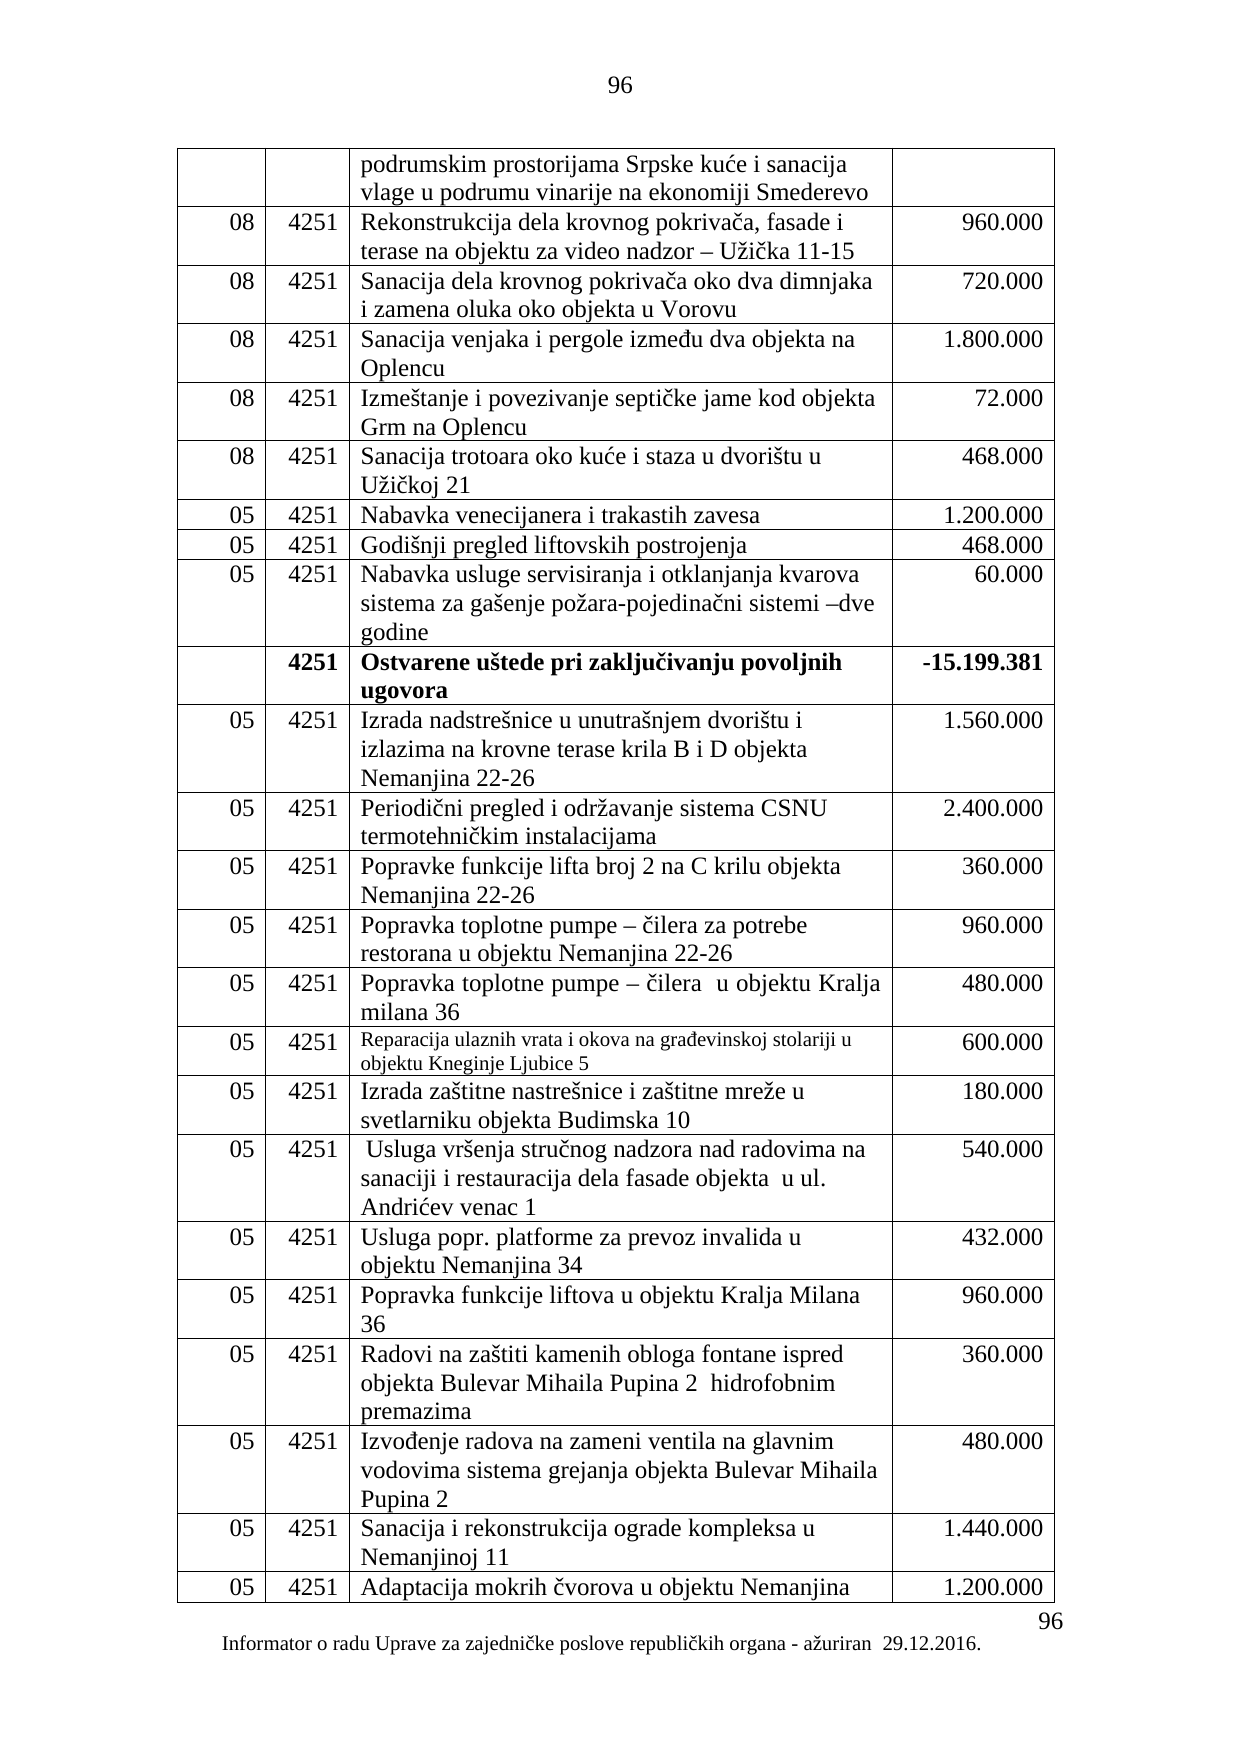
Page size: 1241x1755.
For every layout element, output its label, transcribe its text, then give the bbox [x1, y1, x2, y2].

table_cell 4251 [266, 910, 349, 967]
table_cell Reparacija ulaznih vrata i okova na građevinskoj stolariji u objektu Kneginje Ljubice 5 [350, 1027, 892, 1075]
table_cell 08 [178, 441, 265, 499]
table_cell 1.440.000 [893, 1514, 1054, 1571]
table_cell 4251 [266, 793, 349, 850]
table_cell Adaptacija mokrih čvorova u objektu Nemanjina [350, 1572, 892, 1602]
table_cell Godišnji pregled liftovskih postrojenja [350, 530, 892, 558]
table_cell Popravka toplotne pumpe – čilera za potrebe restorana u objektu Nemanjina 22-26 [350, 910, 892, 967]
table_cell Popravke funkcije lifta broj 2 na C krilu objekta Nemanjina 22-26 [350, 851, 892, 909]
table_cell Izmeštanje i povezivanje septičke jame kod objekta Grm na Oplencu [350, 383, 892, 440]
table_cell -15.199.381 [893, 647, 1054, 704]
table_cell 1.200.000 [893, 1572, 1054, 1602]
table_cell 4251 [266, 500, 349, 529]
table_cell 960.000 [893, 910, 1054, 967]
table_cell 05 [178, 1027, 265, 1075]
table_cell 05 [178, 1514, 265, 1571]
table_cell 4251 [266, 647, 349, 704]
table_cell 4251 [266, 1572, 349, 1602]
table_cell Periodični pregled i održavanje sistema CSNU termotehničkim instalacijama [350, 793, 892, 850]
table_cell 05 [178, 1426, 265, 1512]
table_cell 1.800.000 [893, 324, 1054, 382]
table_cell 05 [178, 1280, 265, 1338]
table_cell 360.000 [893, 1339, 1054, 1425]
table_cell 4251 [266, 1426, 349, 1512]
table_cell 4251 [266, 1135, 349, 1221]
table_cell Izvođenje radova na zameni ventila na glavnim vodovima sistema grejanja objekta Bulevar Mihaila Pupina 2 [350, 1426, 892, 1512]
table_cell 08 [178, 383, 265, 440]
table_cell 4251 [266, 530, 349, 558]
table_cell 4251 [266, 1222, 349, 1279]
table_cell 4251 [266, 207, 349, 265]
table_cell 72.000 [893, 383, 1054, 440]
table_cell 2.400.000 [893, 793, 1054, 850]
table_cell 05 [178, 851, 265, 909]
table_cell 4251 [266, 266, 349, 323]
table_cell 05 [178, 530, 265, 558]
table_cell 180.000 [893, 1076, 1054, 1133]
table_cell 05 [178, 1572, 265, 1602]
table_cell 60.000 [893, 560, 1054, 646]
table_cell 360.000 [893, 851, 1054, 909]
table_cell 4251 [266, 705, 349, 792]
table_cell Nabavka usluge servisiranja i otklanjanja kvarova sistema za gašenje požara-pojedinačni sistemi –dve godine [350, 560, 892, 646]
table_cell [178, 149, 265, 206]
table_cell 4251 [266, 560, 349, 646]
table_cell 4251 [266, 1280, 349, 1338]
table_cell [178, 647, 265, 704]
table_cell 720.000 [893, 266, 1054, 323]
table_cell Usluga vršenja stručnog nadzora nad radovima na sanaciji i restauracija dela fasade objekta u ul. Andrićev venac 1 [350, 1135, 892, 1221]
table_cell 432.000 [893, 1222, 1054, 1279]
table_cell 480.000 [893, 968, 1054, 1026]
table_cell 4251 [266, 851, 349, 909]
table_cell 4251 [266, 441, 349, 499]
table_cell podrumskim prostorijama Srpske kuće i sanacija vlage u podrumu vinarije na ekonomiji Smederevo [350, 149, 892, 206]
table_cell 600.000 [893, 1027, 1054, 1075]
table_cell 1.200.000 [893, 500, 1054, 529]
table_cell 960.000 [893, 1280, 1054, 1338]
table_cell 05 [178, 560, 265, 646]
table_cell Sanacija venjaka i pergole između dva objekta na Oplencu [350, 324, 892, 382]
table_cell Popravka toplotne pumpe – čilera u objektu Kralјa milana 36 [350, 968, 892, 1026]
table_cell 05 [178, 1135, 265, 1221]
table_cell 960.000 [893, 207, 1054, 265]
table_cell 4251 [266, 1027, 349, 1075]
table_cell 468.000 [893, 530, 1054, 558]
table_cell 08 [178, 207, 265, 265]
table_cell Sanacija trotoara oko kuće i staza u dvorištu u Užičkoj 21 [350, 441, 892, 499]
table_cell 4251 [266, 1339, 349, 1425]
table_cell 05 [178, 910, 265, 967]
table_cell Rekonstrukcija dela krovnog pokrivača, fasade i terase na objektu za video nadzor – Užička 11-15 [350, 207, 892, 265]
table_cell 4251 [266, 968, 349, 1026]
table_cell 05 [178, 500, 265, 529]
table_cell 05 [178, 705, 265, 792]
table_cell 08 [178, 266, 265, 323]
table_cell 08 [178, 324, 265, 382]
table_cell Usluga popr. platforme za prevoz invalida u objektu Nemanjina 34 [350, 1222, 892, 1279]
table_cell 4251 [266, 324, 349, 382]
table_cell 4251 [266, 1076, 349, 1133]
table_cell 468.000 [893, 441, 1054, 499]
table_cell 05 [178, 1339, 265, 1425]
table_cell Nabavka venecijanera i trakastih zavesa [350, 500, 892, 529]
table_cell Ostvarene uštede pri zaklјučivanju povolјnih ugovora [350, 647, 892, 704]
table_cell Sanacija i rekonstrukcija ograde kompleksa u Nemanjinoj 11 [350, 1514, 892, 1571]
table_cell 1.560.000 [893, 705, 1054, 792]
table_cell [266, 149, 349, 206]
table_cell 4251 [266, 383, 349, 440]
table_cell Izrada zaštitne nastrešnice i zaštitne mreže u svetlarniku objekta Budimska 10 [350, 1076, 892, 1133]
table_cell Radovi na zaštiti kamenih obloga fontane ispred objekta Bulevar Mihaila Pupina 2 hidrofobnim premazima [350, 1339, 892, 1425]
table_cell [893, 149, 1054, 206]
table_cell 05 [178, 1222, 265, 1279]
table_cell Popravka funkcije liftova u objektu Kralјa Milana 36 [350, 1280, 892, 1338]
table_cell 05 [178, 1076, 265, 1133]
table_cell 05 [178, 968, 265, 1026]
table_cell Sanacija dela krovnog pokrivača oko dva dimnjaka i zamena oluka oko objekta u Vorovu [350, 266, 892, 323]
table_cell 480.000 [893, 1426, 1054, 1512]
table_cell Izrada nadstrešnice u unutrašnjem dvorištu i izlazima na krovne terase krila B i D objekta Nemanjina 22-26 [350, 705, 892, 792]
table_cell 540.000 [893, 1135, 1054, 1221]
table_cell 4251 [266, 1514, 349, 1571]
table_cell 05 [178, 793, 265, 850]
